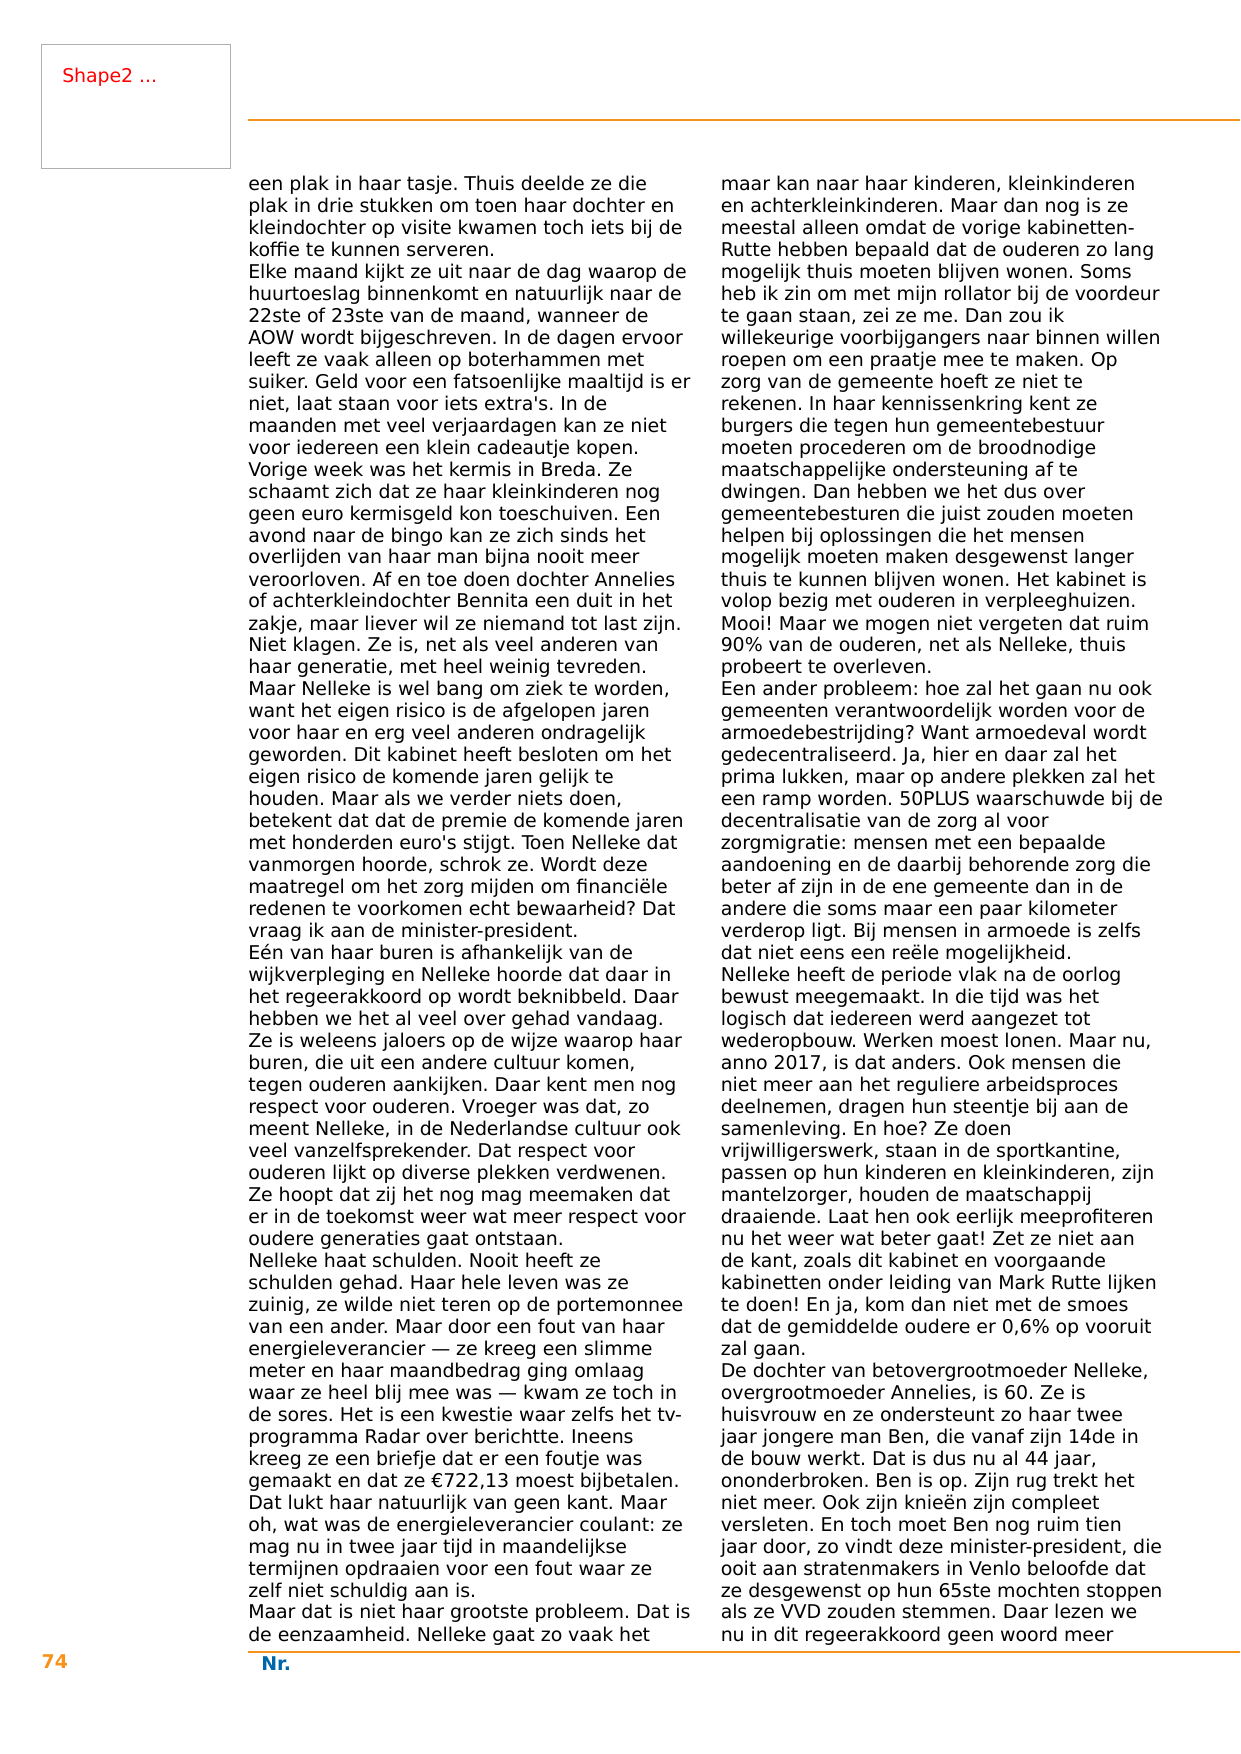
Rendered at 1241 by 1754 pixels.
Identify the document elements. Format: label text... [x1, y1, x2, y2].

text De dochter van betovergrootmoeder Nelleke, overgrootmoeder Annelies, is 60. Ze is huisvrouw en ze ondersteunt zo haar twee jaar jongere man Ben, die vanaf zijn 14de in de bouw werkt. Dat is dus nu al 44 jaar, ononderbroken. Ben is op. Zijn rug trekt het niet meer. Ook zijn knieën zijn compleet versleten. En toch moet Ben nog ruim tien jaar door, zo vindt deze minister-president, die ooit aan stratenmakers in Venlo beloofde dat ze desgewenst op hun 65ste mochten stoppen als ze VVD zouden stemmen. Daar lezen we nu in dit regeerakkoord geen woord meer [721, 1360, 1163, 1645]
text Elke maand kijkt ze uit naar de dag waarop de huurtoeslag binnenkomt en natuurlijk naar de 22ste of 23ste van de maand, wanneer de AOW wordt bijgeschreven. In de dagen ervoor leeft ze vaak alleen op boterhammen met suiker. Geld voor een fatsoenlijke maaltijd is er niet, laat staan voor iets extra's. In de maanden met veel verjaardagen kan ze niet voor iedereen een klein cadeautje kopen. Vorige week was het kermis in Breda. Ze schaamt zich dat ze haar kleinkinderen nog geen euro kermisgeld kon toeschuiven. Een avond naar de bingo kan ze zich sinds het overlijden van haar man bijna nooit meer veroorloven. Af en toe doen dochter Annelies of achterkleindochter Bennita een duit in het zakje, maar liever wil ze niemand tot last zijn. Niet klagen. Ze is, net als veel anderen van haar generatie, met heel weinig tevreden. [248, 261, 691, 678]
text Nelleke haat schulden. Nooit heeft ze schulden gehad. Haar hele leven was ze zuinig, ze wilde niet teren op de portemonnee van een ander. Maar door een fout van haar energieleverancier — ze kreeg een slimme meter en haar maandbedrag ging omlaag waar ze heel blij mee was — kwam ze toch in de sores. Het is een kwestie waar zelfs het tv-programma Radar over berichtte. Ineens kreeg ze een briefje dat er een foutje was gemaakt en dat ze €722,13 moest bijbetalen. Dat lukt haar natuurlijk van geen kant. Maar oh, wat was de energieleverancier coulant: ze mag nu in twee jaar tijd in maandelijkse termijnen opdraaien voor een fout waar ze zelf niet schuldig aan is. [248, 1250, 691, 1601]
text Nelleke heeft de periode vlak na de oorlog bewust meegemaakt. In die tijd was het logisch dat iedereen werd aangezet tot wederopbouw. Werken moest lonen. Maar nu, anno 2017, is dat anders. Ook mensen die niet meer aan het reguliere arbeidsproces deelnemen, dragen hun steentje bij aan de samenleving. En hoe? Ze doen vrijwilligerswerk, staan in de sportkantine, passen op hun kinderen en kleinkinderen, zijn mantelzorger, houden de maatschappij draaiende. Laat hen ook eerlijk meeprofiteren nu het weer wat beter gaat! Zet ze niet aan de kant, zoals dit kabinet en voorgaande kabinetten onder leiding van Mark Rutte lijken te doen! En ja, kom dan niet met de smoes dat de gemiddelde oudere er 0,6% op vooruit zal gaan. [721, 964, 1163, 1360]
text Maar Nelleke is wel bang om ziek te worden, want het eigen risico is de afgelopen jaren voor haar en erg veel anderen ondragelijk geworden. Dit kabinet heeft besloten om het eigen risico de komende jaren gelijk te houden. Maar als we verder niets doen, betekent dat dat de premie de komende jaren met honderden euro's stijgt. Toen Nelleke dat vanmorgen hoorde, schrok ze. Wordt deze maatregel om het zorg mijden om financiële redenen te voorkomen echt bewaarheid? Dat vraag ik aan de minister-president. [248, 678, 691, 942]
text een plak in haar tasje. Thuis deelde ze die plak in drie stukken om toen haar dochter en kleindochter op visite kwamen toch iets bij de koffie te kunnen serveren. [248, 173, 691, 261]
text Maar dat is niet haar grootste probleem. Dat is de eenzaamheid. Nelleke gaat zo vaak het [248, 1601, 691, 1645]
text maar kan naar haar kinderen, kleinkinderen en achterkleinkinderen. Maar dan nog is ze meestal alleen omdat de vorige kabinetten-Rutte hebben bepaald dat de ouderen zo lang mogelijk thuis moeten blijven wonen. Soms heb ik zin om met mijn rollator bij de voordeur te gaan staan, zei ze me. Dan zou ik willekeurige voorbijgangers naar binnen willen roepen om een praatje mee te maken. Op zorg van de gemeente hoeft ze niet te rekenen. In haar kennissenkring kent ze burgers die tegen hun gemeentebestuur moeten procederen om de broodnodige maatschappelijke ondersteuning af te dwingen. Dan hebben we het dus over gemeentebesturen die juist zouden moeten helpen bij oplossingen die het mensen mogelijk moeten maken desgewenst langer thuis te kunnen blijven wonen. Het kabinet is volop bezig met ouderen in verpleeghuizen. Mooi! Maar we mogen niet vergeten dat ruim 90% van de ouderen, net als Nelleke, thuis probeert te overleven. [721, 173, 1163, 678]
text Een ander probleem: hoe zal het gaan nu ook gemeenten verantwoordelijk worden voor de armoedebestrijding? Want armoedeval wordt gedecentraliseerd. Ja, hier en daar zal het prima lukken, maar op andere plekken zal het een ramp worden. 50PLUS waarschuwde bij de decentralisatie van de zorg al voor zorgmigratie: mensen met een bepaalde aandoening en de daarbij behorende zorg die beter af zijn in de ene gemeente dan in de andere die soms maar een paar kilometer verderop ligt. Bij mensen in armoede is zelfs dat niet eens een reële mogelijkheid. [721, 678, 1163, 964]
text Eén van haar buren is afhankelijk van de wijkverpleging en Nelleke hoorde dat daar in het regeerakkoord op wordt beknibbeld. Daar hebben we het al veel over gehad vandaag. Ze is weleens jaloers op de wijze waarop haar buren, die uit een andere cultuur komen, tegen ouderen aankijken. Daar kent men nog respect voor ouderen. Vroeger was dat, zo meent Nelleke, in de Nederlandse cultuur ook veel vanzelfsprekender. Dat respect voor ouderen lijkt op diverse plekken verdwenen. Ze hoopt dat zij het nog mag meemaken dat er in de toekomst weer wat meer respect voor oudere generaties gaat ontstaan. [248, 942, 691, 1250]
